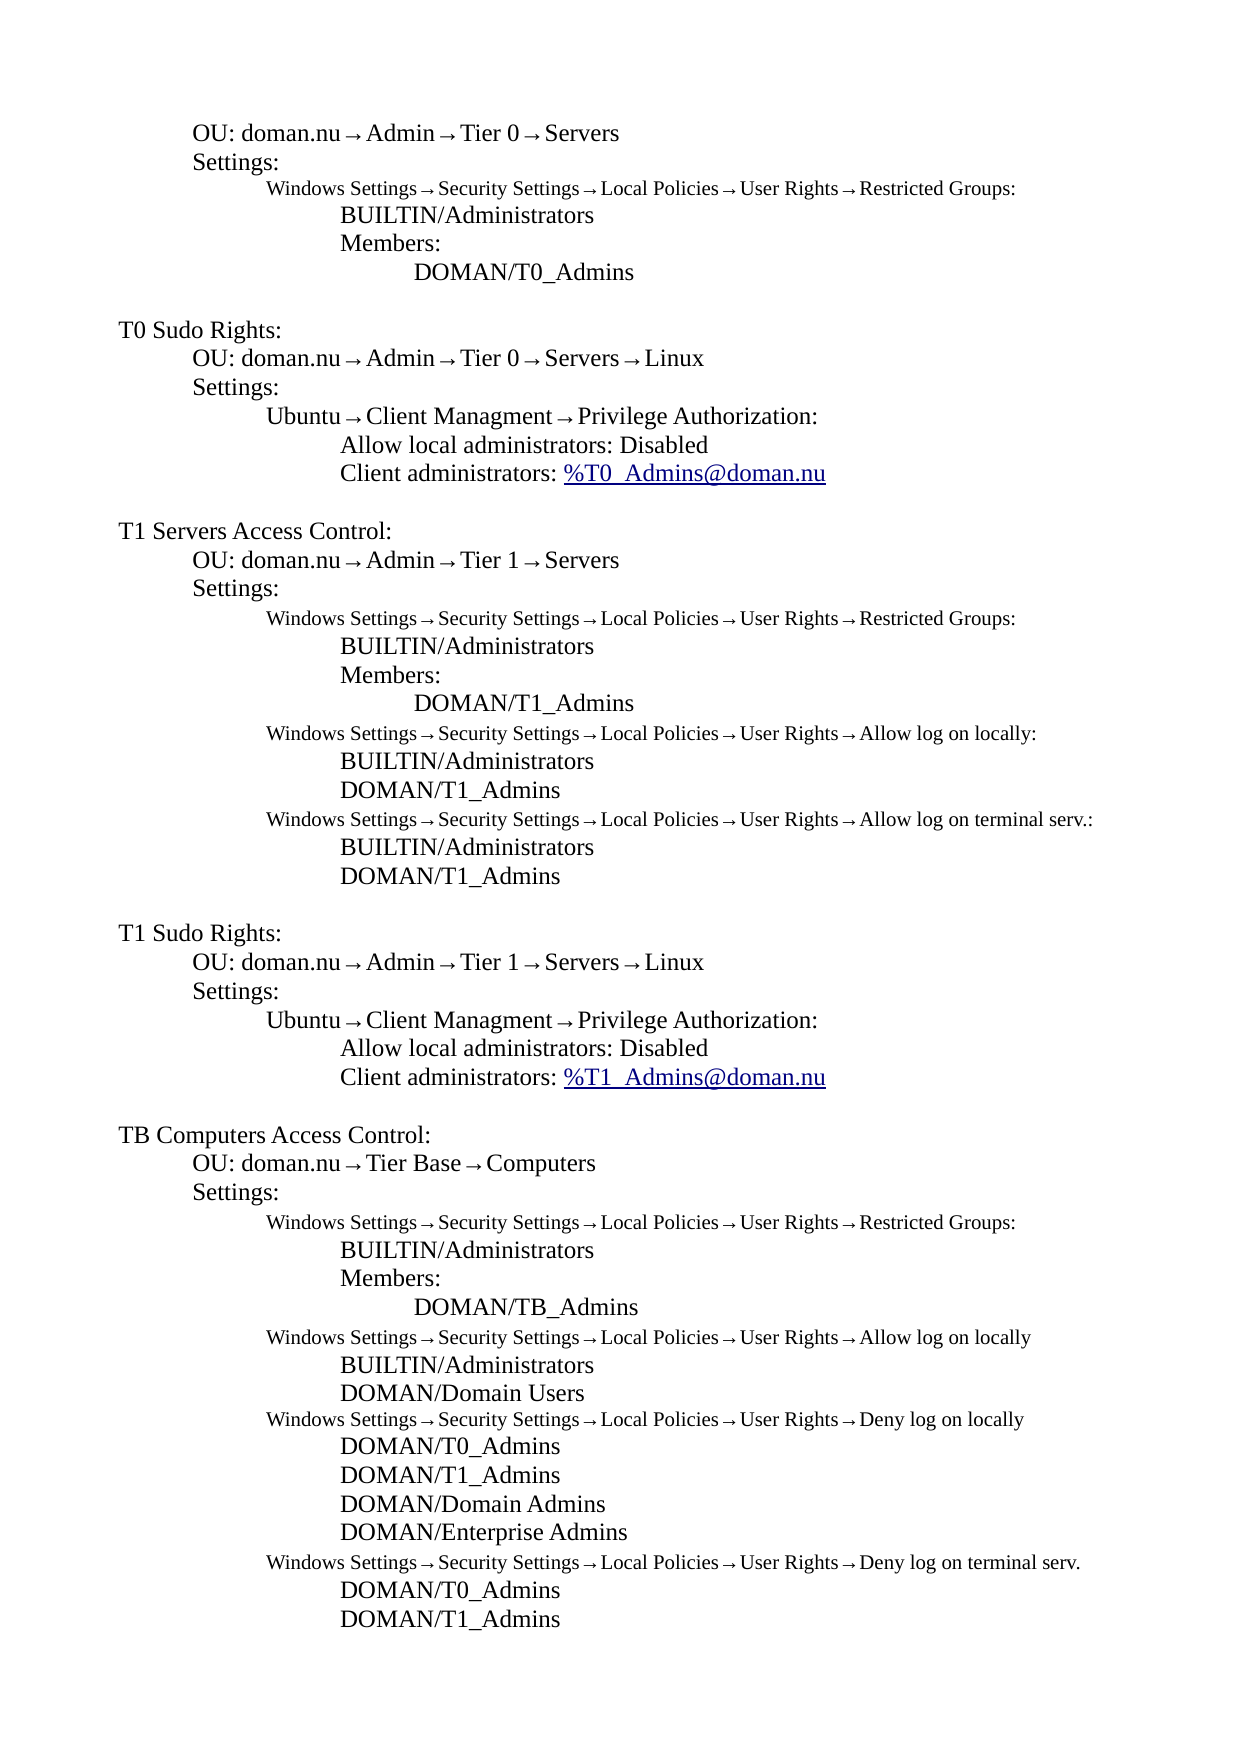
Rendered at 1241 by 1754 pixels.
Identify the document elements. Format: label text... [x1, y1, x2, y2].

text BUILTIN/Administrators [118, 746, 1122, 775]
text BUILTIN/Administrators [118, 631, 1122, 660]
text Settings: [118, 147, 1122, 176]
text DOMAN/T0_Admins [118, 1431, 1122, 1460]
text Windows Settings→Security Settings→Local Policies→User Rights→Allow log on locally [118, 1321, 1122, 1350]
text Settings: [118, 372, 1122, 401]
text DOMAN/T0_Admins [118, 1575, 1122, 1604]
text DOMAN/T1_Admins [118, 1460, 1122, 1489]
text Allow local administrators: Disabled [118, 1033, 1122, 1062]
text Windows Settings→Security Settings→Local Policies→User Rights→Deny log on terminal serv. [118, 1546, 1122, 1575]
text Client administrators: %T0_Admins@doman.nu [118, 458, 1122, 487]
text Windows Settings→Security Settings→Local Policies→User Rights→Deny log on locally [118, 1407, 1122, 1431]
text Ubuntu→Client Managment→Privilege Authorization: [118, 1005, 1122, 1033]
text DOMAN/T1_Admins [118, 775, 1122, 803]
text Windows Settings→Security Settings→Local Policies→User Rights→Restricted Groups: [118, 1206, 1122, 1235]
text DOMAN/T0_Admins [118, 257, 1122, 286]
text Windows Settings→Security Settings→Local Policies→User Rights→Restricted Groups: [118, 602, 1122, 631]
text BUILTIN/Administrators [118, 832, 1122, 861]
text Settings: [118, 976, 1122, 1005]
text OU: doman.nu→Tier Base→Computers [118, 1148, 1122, 1177]
text Allow local administrators: Disabled [118, 430, 1122, 458]
text DOMAN/T1_Admins [118, 688, 1122, 717]
text OU: doman.nu→Admin→Tier 1→Servers→Linux [118, 947, 1122, 976]
text DOMAN/Domain Users [118, 1378, 1122, 1407]
text OU: doman.nu→Admin→Tier 0→Servers [118, 118, 1122, 147]
text BUILTIN/Administrators [118, 1350, 1122, 1378]
text DOMAN/Enterprise Admins [118, 1517, 1122, 1546]
text DOMAN/T1_Admins [118, 861, 1122, 890]
text Ubuntu→Client Managment→Privilege Authorization: [118, 401, 1122, 430]
text Client administrators: %T1_Admins@doman.nu [118, 1062, 1122, 1091]
text T1 Sudo Rights: [118, 918, 1122, 947]
text Members: [118, 660, 1122, 688]
text Windows Settings→Security Settings→Local Policies→User Rights→Allow log on terminal serv.: [118, 803, 1122, 832]
text DOMAN/T1_Admins [118, 1604, 1122, 1632]
text DOMAN/Domain Admins [118, 1489, 1122, 1517]
text Members: [118, 228, 1122, 257]
text Settings: [118, 1177, 1122, 1206]
text T0 Sudo Rights: [118, 315, 1122, 343]
text TB Computers Access Control: [118, 1120, 1122, 1148]
text T1 Servers Access Control: [118, 516, 1122, 545]
text Windows Settings→Security Settings→Local Policies→User Rights→Allow log on locally: [118, 717, 1122, 746]
text BUILTIN/Administrators [118, 200, 1122, 228]
text OU: doman.nu→Admin→Tier 1→Servers [118, 545, 1122, 573]
text Settings: [118, 573, 1122, 602]
text DOMAN/TB_Admins [118, 1292, 1122, 1321]
text Windows Settings→Security Settings→Local Policies→User Rights→Restricted Groups: [118, 176, 1122, 200]
text Members: [118, 1263, 1122, 1292]
text BUILTIN/Administrators [118, 1235, 1122, 1263]
text OU: doman.nu→Admin→Tier 0→Servers→Linux [118, 343, 1122, 372]
